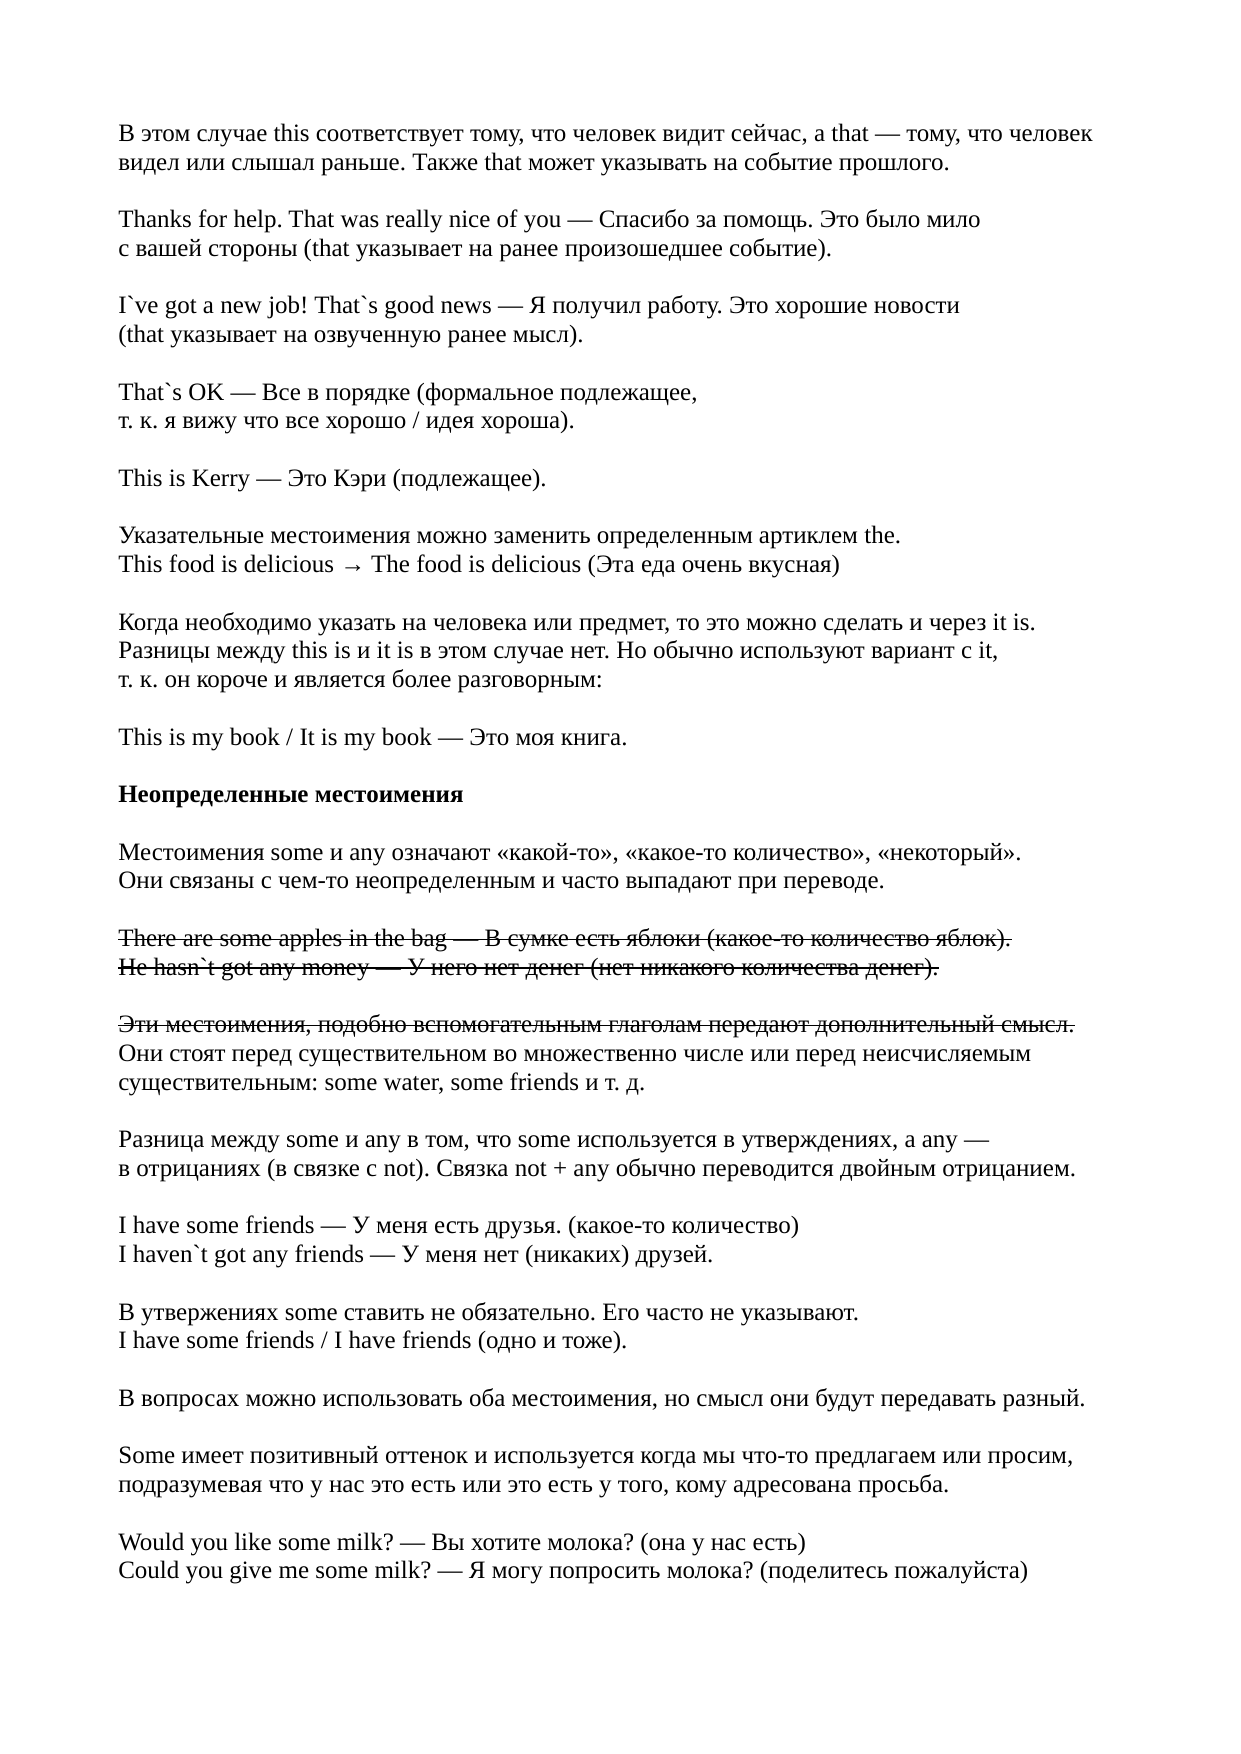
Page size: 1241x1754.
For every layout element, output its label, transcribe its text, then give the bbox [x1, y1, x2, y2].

text Would you like some milk? — Вы хотите молока? (она у нас есть) [118, 1527, 1122, 1556]
text в отрицаниях (в связке с not). Связка not + any обычно переводится двойным отрицанием. [118, 1153, 1122, 1182]
text Местоимения some и any означают «какой-то», «какое-то количество», «некоторый». [118, 837, 1122, 866]
text He hasn`t got any money — У него нет денег (нет никакого количества денег). [118, 952, 1122, 981]
text т. к. я вижу что все хорошо / идея хороша). [118, 406, 1122, 434]
text Some имеет позитивный оттенок и используется когда мы что-то предлагаем или просим, подразумевая что у нас это есть или это есть у того, кому адресована просьба. [118, 1441, 1122, 1498]
text I have some friends / I have friends (одно и тоже). [118, 1326, 1122, 1354]
text This is my book / It is my book — Это моя книга. [118, 722, 1122, 751]
text Они стоят перед существительном во множественно числе или перед неисчисляемым существительным: some water, some friends и т. д. [118, 1038, 1122, 1096]
text This food is delicious → The food is delicious (Эта еда очень вкусная) [118, 549, 1122, 578]
text Разница между some и any в том, что some используется в утверждениях, а any — [118, 1124, 1122, 1153]
text В утвержениях some ставить не обязательно. Его часто не указывают. [118, 1297, 1122, 1326]
text There are some apples in the bag — В сумке есть яблоки (какое-то количество яблок). [118, 923, 1122, 952]
text Когда необходимо указать на человека или предмет, то это можно сделать и через it is. Разницы между this is и it is в этом случае нет. Но обычно используют вариант с it, [118, 607, 1122, 664]
text Thanks for help. That was really nice of you — Спасибо за помощь. Это было мило [118, 204, 1122, 233]
text Указательные местоимения можно заменить определенным артиклем the. [118, 521, 1122, 549]
text Неопределенные местоимения [118, 779, 1122, 808]
text Could you give me some milk? — Я могу попросить молока? (поделитесь пожалуйста) [118, 1556, 1122, 1584]
text I`ve got a new job! That`s good news — Я получил работу. Это хорошие новости [118, 291, 1122, 319]
text (that указывает на озвученную ранее мысл). [118, 319, 1122, 348]
text I have some friends — У меня есть друзья. (какое-то количество) [118, 1211, 1122, 1239]
text I haven`t got any friends — У меня нет (никаких) друзей. [118, 1239, 1122, 1268]
text В вопросах можно использовать оба местоимения, но смысл они будут передавать разный. [118, 1383, 1122, 1412]
text т. к. он короче и является более разговорным: [118, 664, 1122, 693]
text This is Kerry — Это Кэри (подлежащее). [118, 463, 1122, 492]
text Эти местоимения, подобно вспомогательным глаголам передают дополнительный смысл. [118, 1009, 1122, 1038]
text В этом случае this соответствует тому, что человек видит сейчас, а that — тому, что человек видел или слышал раньше. Также that может указывать на событие прошлого. [118, 118, 1122, 176]
text с вашей стороны (that указывает на ранее произошедшее событие). [118, 233, 1122, 262]
text That`s OK — Все в порядке (формальное подлежащее, [118, 377, 1122, 406]
text Они связаны с чем-то неопределенным и часто выпадают при переводе. [118, 866, 1122, 894]
